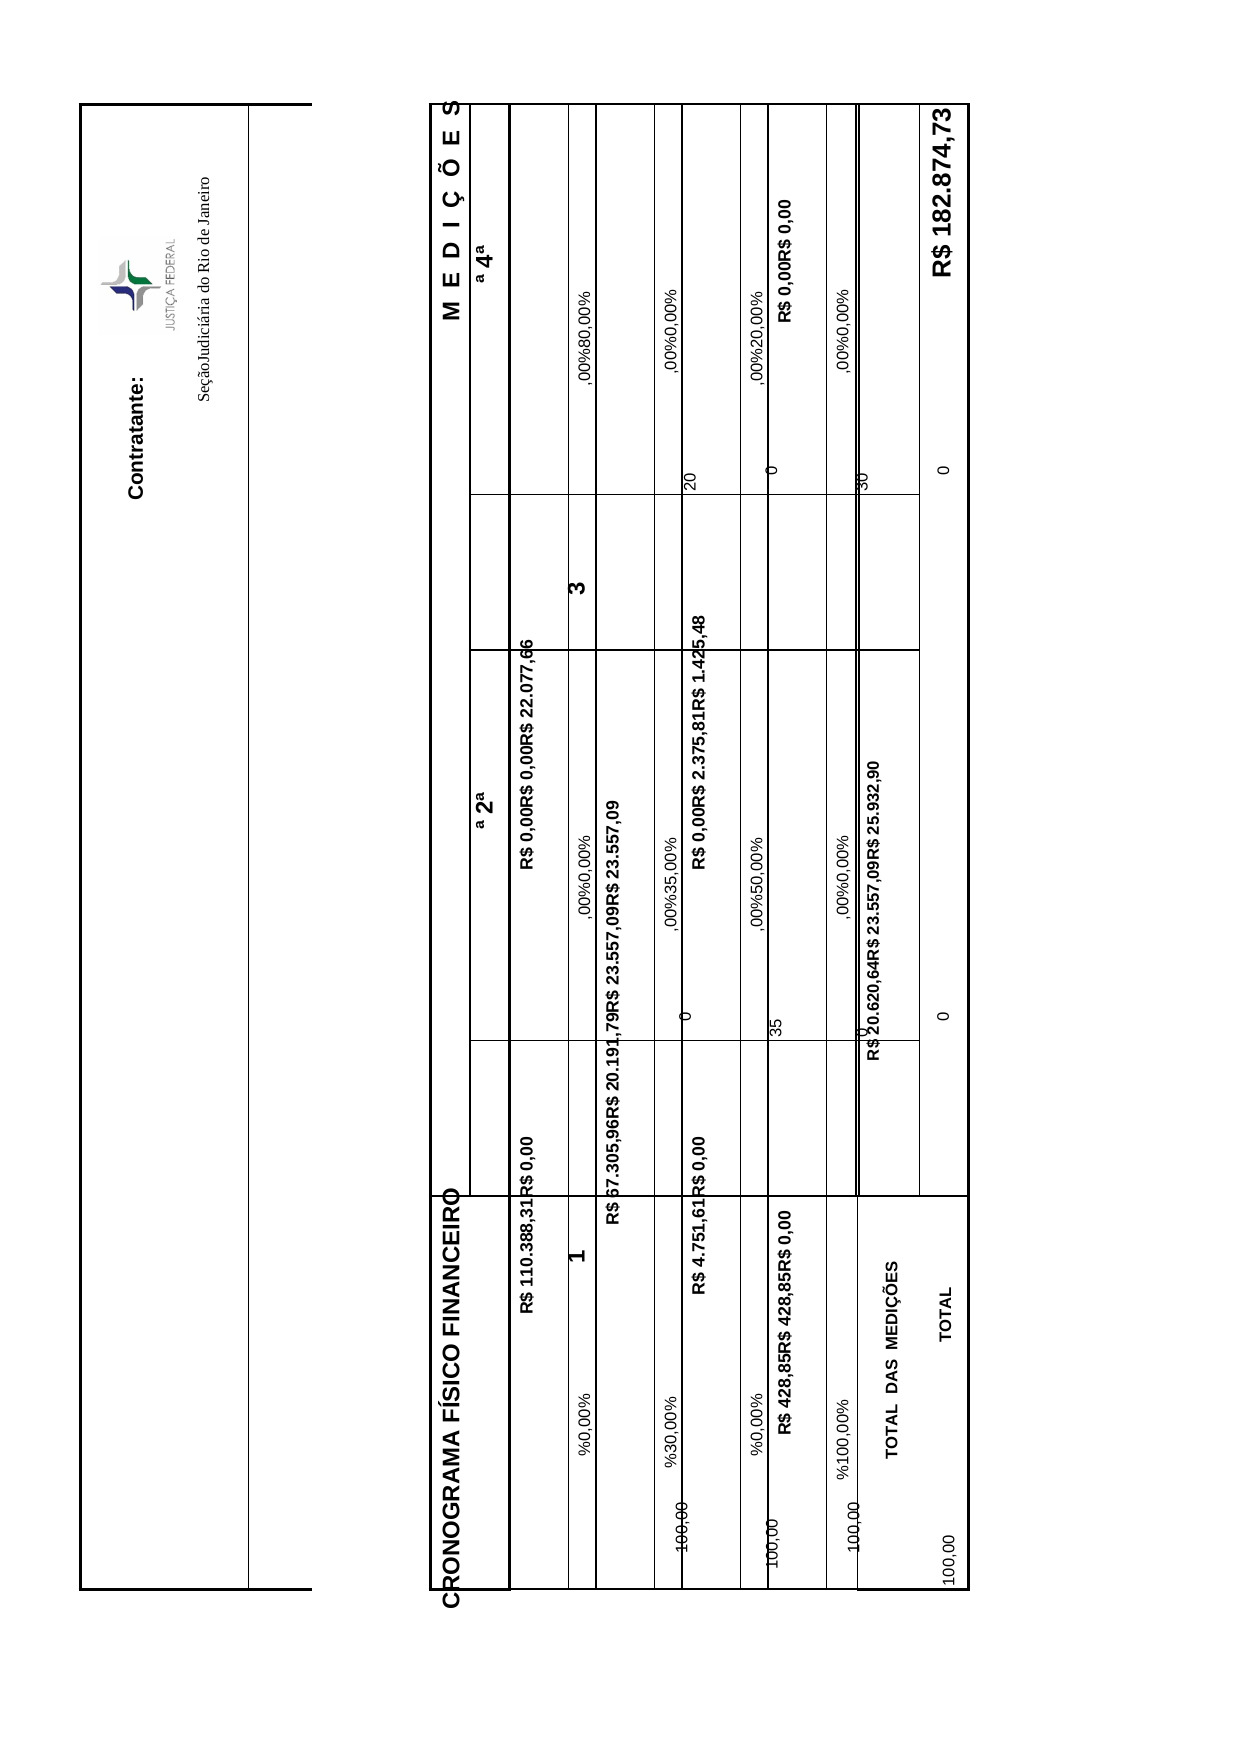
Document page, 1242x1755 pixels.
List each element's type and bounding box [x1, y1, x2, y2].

table_cell [827, 1041, 855, 1195]
table_cell [849, 1513, 857, 1518]
table_cell [511, 105, 568, 493]
table_cell [683, 1041, 740, 1195]
table_cell [597, 651, 654, 1039]
table_cell [741, 1197, 767, 1588]
table_cell [471, 495, 508, 649]
table_cell [769, 1197, 826, 1588]
table_cell [683, 651, 740, 1039]
table_cell [511, 495, 568, 649]
table_cell [860, 105, 919, 493]
table_header [920, 105, 967, 1195]
table_cell [769, 495, 826, 649]
table_header [312, 103, 429, 1588]
table_cell [655, 105, 681, 493]
table_cell [655, 495, 681, 649]
table_cell [683, 495, 740, 649]
table_cell [860, 651, 919, 1039]
table_cell [471, 1041, 508, 1195]
table_cell [655, 1041, 681, 1195]
table_cell [769, 105, 826, 493]
table_cell [432, 1197, 508, 1588]
table_cell [683, 105, 740, 493]
table_cell [769, 1041, 826, 1195]
table_cell [569, 1197, 595, 1588]
table_cell [827, 105, 855, 493]
table_cell [445, 1197, 456, 1202]
table_cell [569, 651, 595, 1039]
table_cell [741, 1041, 767, 1195]
table_cell [597, 105, 654, 493]
table_cell [827, 495, 855, 649]
table_cell [445, 1579, 450, 1587]
table_cell [655, 1197, 681, 1588]
table_cell [511, 651, 568, 1039]
table_cell [741, 651, 767, 1039]
table_cell [683, 1197, 740, 1588]
table_cell [471, 105, 508, 493]
table_cell [849, 1537, 857, 1542]
table_cell [849, 1504, 857, 1509]
table_cell [655, 651, 681, 1039]
table_cell [597, 1041, 654, 1195]
table_cell [741, 495, 767, 649]
table_header [249, 106, 312, 1588]
table_cell [858, 1197, 967, 1588]
table_cell [597, 495, 654, 649]
table_cell [849, 1527, 857, 1532]
table_cell [827, 651, 855, 1039]
table_cell [860, 1041, 919, 1195]
table_cell [511, 1197, 568, 1588]
table_cell [741, 105, 767, 493]
table_cell [471, 651, 508, 1039]
table_cell [569, 105, 595, 493]
table_cell [569, 495, 595, 649]
table_header [432, 105, 469, 1195]
table_cell [860, 495, 919, 649]
table_cell [569, 1041, 595, 1195]
table_cell [597, 1197, 654, 1588]
table_cell [685, 475, 694, 480]
table_cell [827, 1197, 857, 1588]
table_cell [511, 1041, 568, 1195]
table_header [82, 106, 248, 1588]
table_cell [769, 651, 826, 1039]
